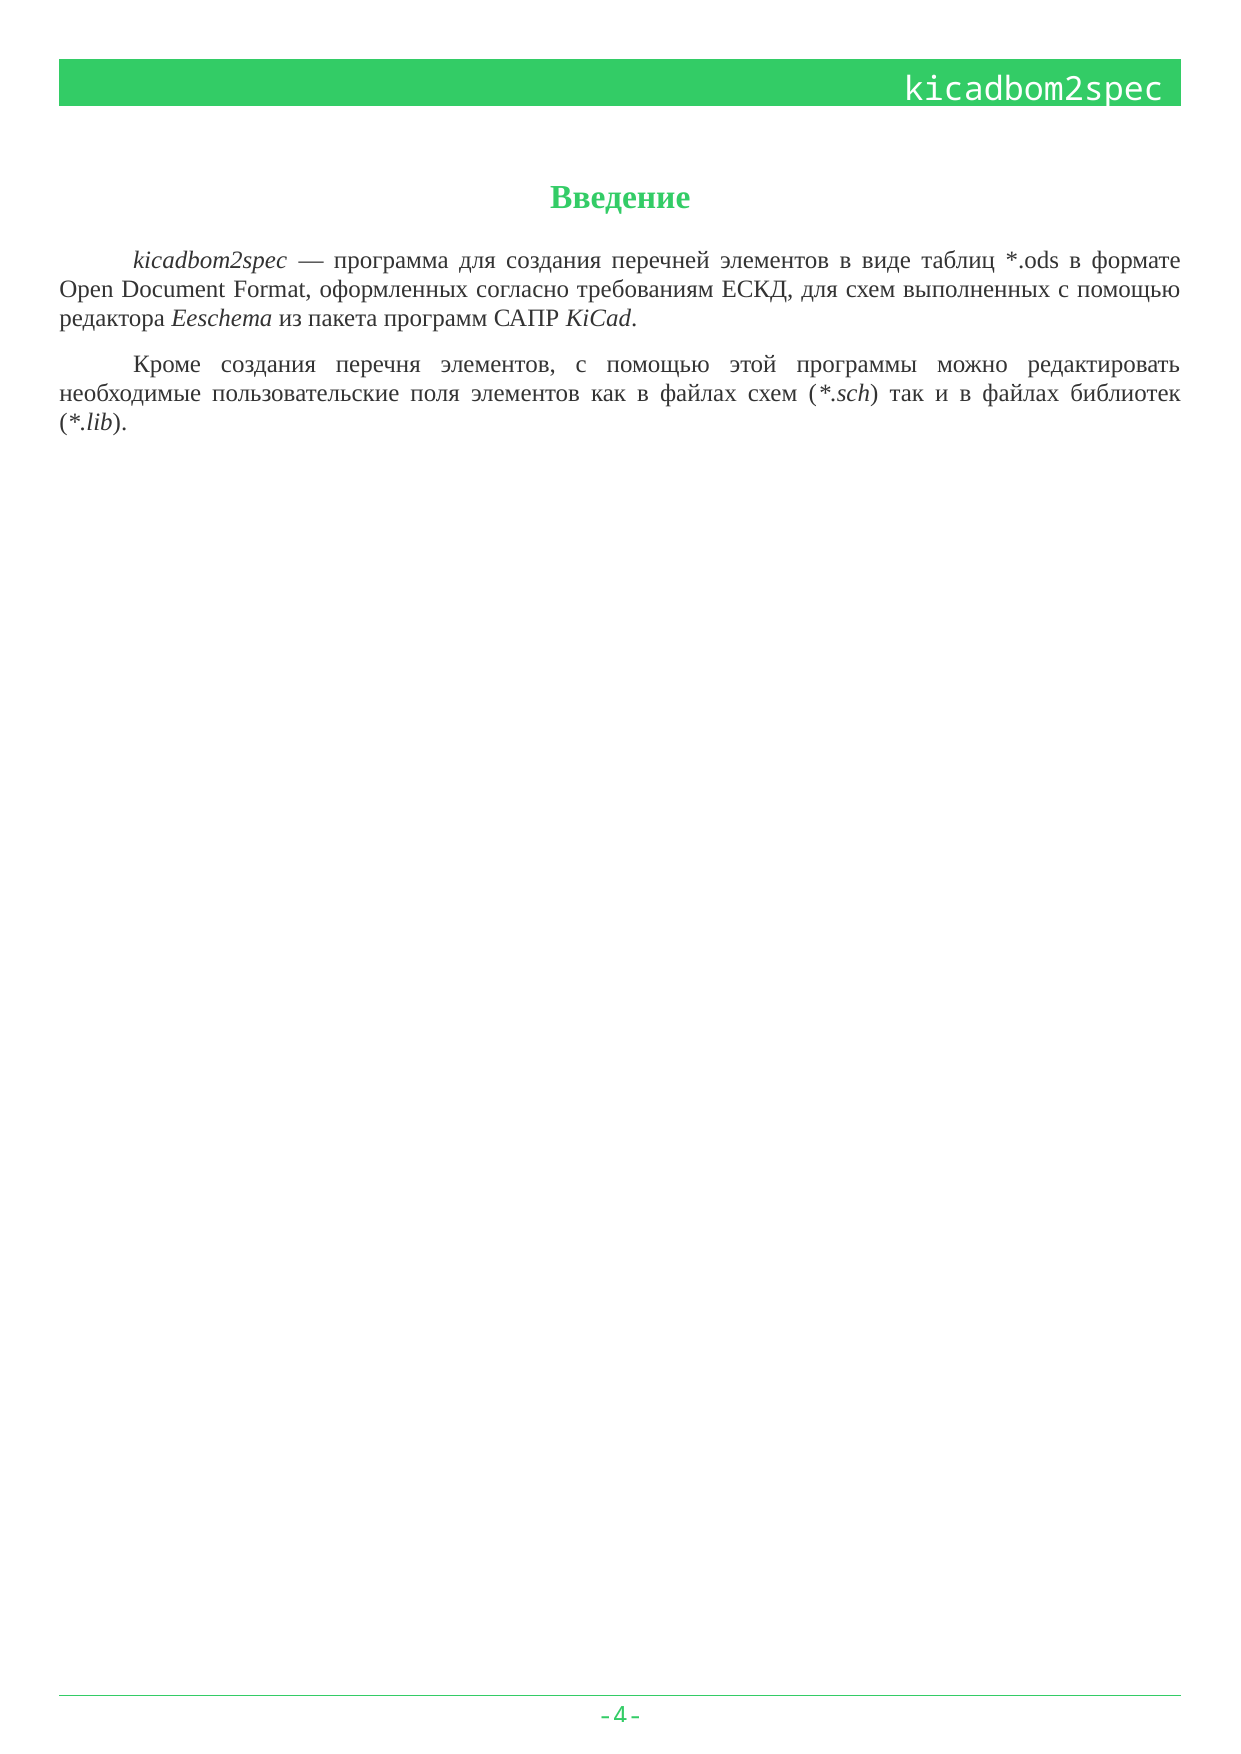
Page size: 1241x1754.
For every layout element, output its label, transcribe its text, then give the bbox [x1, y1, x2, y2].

text Кроме создания перечня элементов, с помощью этой программы можно редактировать необходимые пользовательские поля элементов как в файлах схем (*.sch) так и в файлах библиотек (*.lib). [59, 349, 1181, 436]
text kicadbom2spec — программа для создания перечней элементов в виде таблиц *.ods в формате Open Document Format, оформленных согласно требованиям ЕСКД, для схем выполненных с помощью редактора Eeschema из пакета программ САПР KiCad. [59, 245, 1181, 332]
subtitle Введение [59, 177, 1181, 216]
